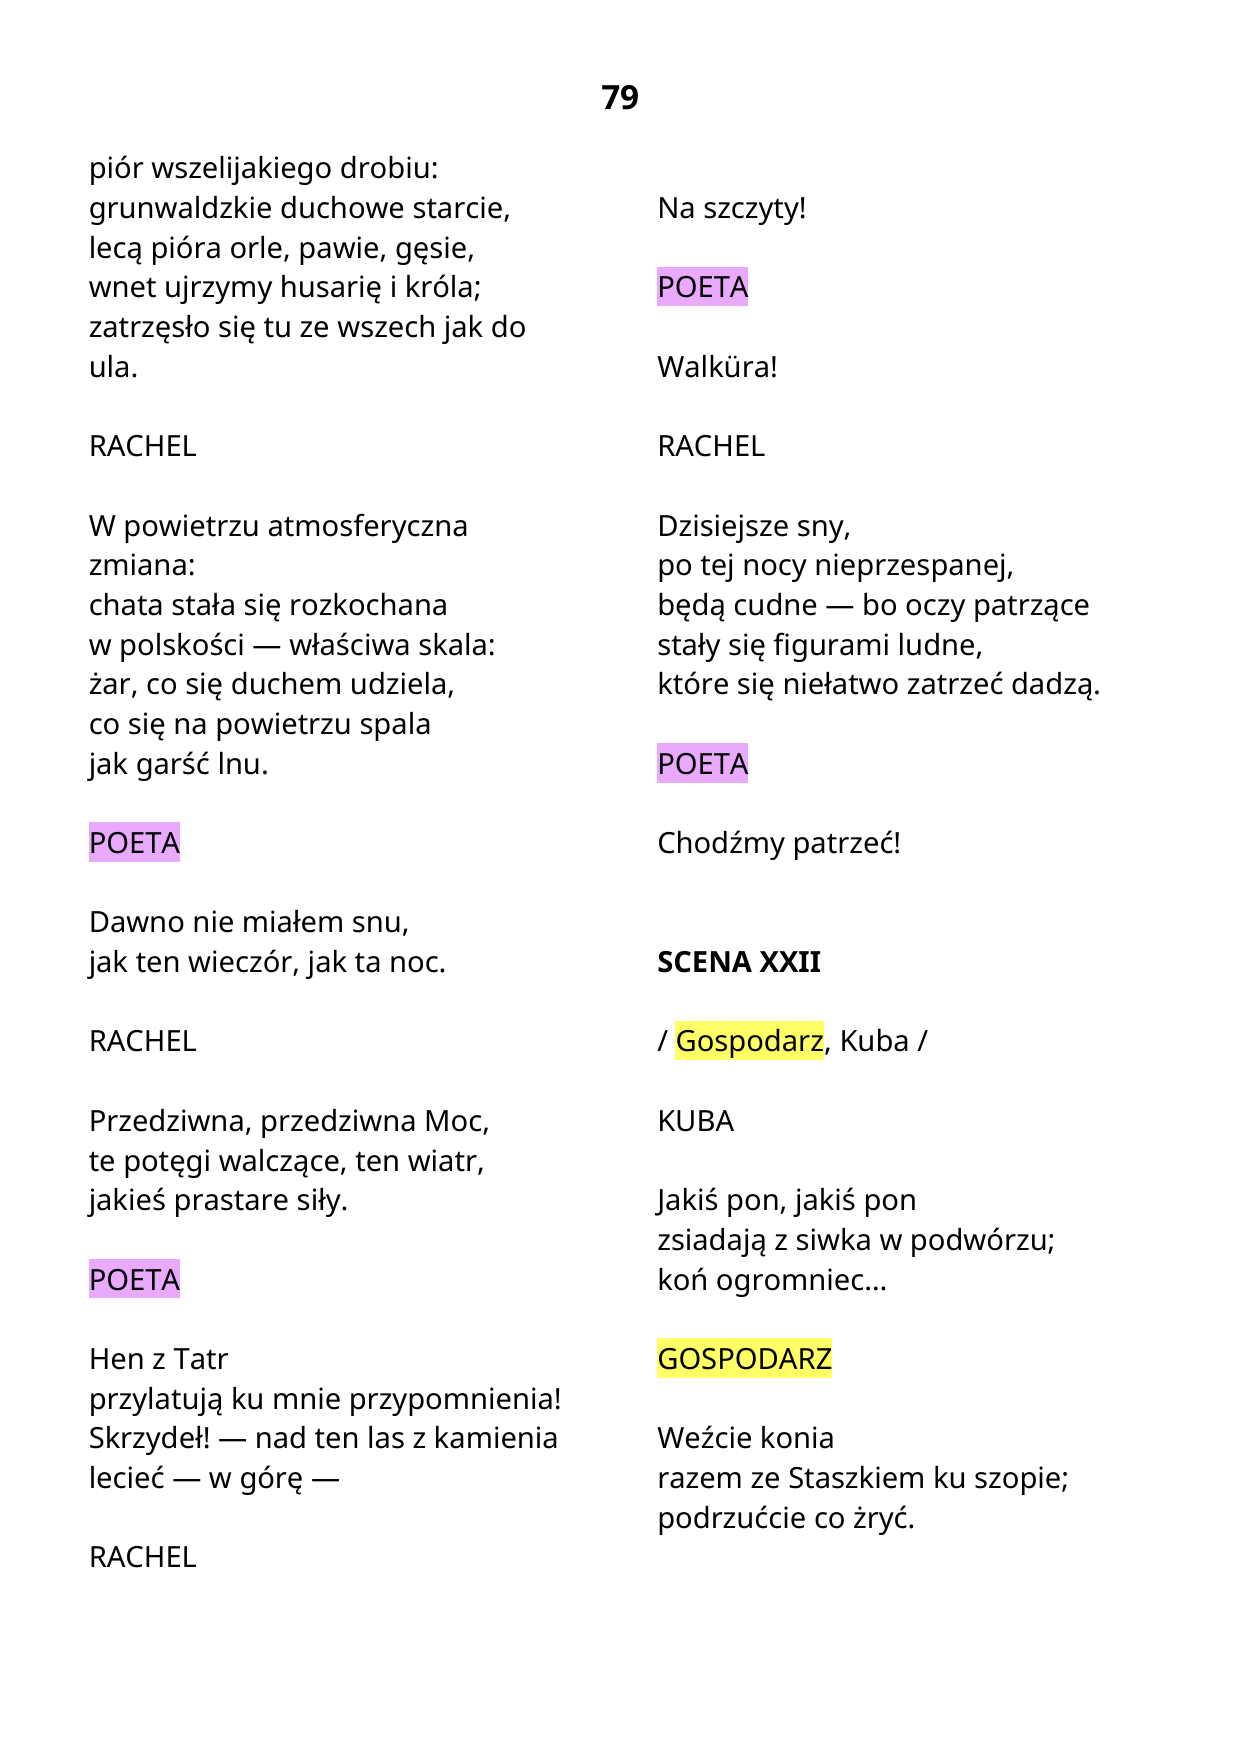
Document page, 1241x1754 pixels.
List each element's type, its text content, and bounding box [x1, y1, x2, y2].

text RACHEL [88, 1537, 583, 1576]
text co się na powietrzu spala [88, 703, 583, 743]
text / Gospodarz, Kuba / [657, 1021, 1152, 1060]
text te potęgi walczące, ten wiatr, [88, 1140, 583, 1179]
text Na szczyty! [657, 187, 1152, 227]
text Jakiś pon, jakiś pon [657, 1179, 1152, 1219]
text Weźcie konia [657, 1418, 1152, 1457]
text RACHEL [657, 425, 1152, 465]
text GOSPODARZ [657, 1338, 1152, 1378]
text po tej nocy nieprzespanej, [657, 544, 1152, 584]
text RACHEL [88, 425, 583, 465]
text piór wszelijakiego drobiu: [88, 148, 583, 187]
text stały się figurami ludne, [657, 624, 1152, 663]
text razem ze Staszkiem ku szopie; [657, 1457, 1152, 1497]
text Chodźmy patrzeć! [657, 822, 1152, 862]
text zatrzęsło się tu ze wszech jak do ula. [88, 306, 583, 386]
text podrzućcie co żryć. [657, 1497, 1152, 1537]
text przylatują ku mnie przypomnienia! [88, 1378, 583, 1418]
text POETA [88, 1259, 583, 1298]
text jak garść lnu. [88, 743, 583, 783]
text w polskości — właściwa skala: [88, 624, 583, 663]
text Walküra! [657, 346, 1152, 386]
text zsiadają z siwka w podwórzu; [657, 1219, 1152, 1259]
text POETA [657, 743, 1152, 783]
text RACHEL [88, 1021, 583, 1060]
text będą cudne — bo oczy patrzące [657, 584, 1152, 624]
text SCENA XXII [657, 941, 1152, 981]
text POETA [657, 267, 1152, 306]
text które się niełatwo zatrzeć dadzą. [657, 663, 1152, 703]
text Skrzydeł! — nad ten las z kamienia [88, 1418, 583, 1457]
text wnet ujrzymy husarię i króla; [88, 267, 583, 306]
text jak ten wieczór, jak ta noc. [88, 941, 583, 981]
text POETA [88, 822, 583, 862]
text jakieś prastare siły. [88, 1179, 583, 1219]
text lecą pióra orle, pawie, gęsie, [88, 227, 583, 267]
text Dawno nie miałem snu, [88, 902, 583, 941]
text Dzisiejsze sny, [657, 505, 1152, 544]
text grunwaldzkie duchowe starcie, [88, 187, 583, 227]
text Hen z Tatr [88, 1338, 583, 1378]
text KUBA [657, 1100, 1152, 1140]
text lecieć — w górę — [88, 1457, 583, 1497]
text Przedziwna, przedziwna Moc, [88, 1100, 583, 1140]
text koń ogromniec… [657, 1259, 1152, 1298]
text chata stała się rozkochana [88, 584, 583, 624]
text żar, co się duchem udziela, [88, 663, 583, 703]
text W powietrzu atmosferyczna zmiana: [88, 505, 583, 584]
